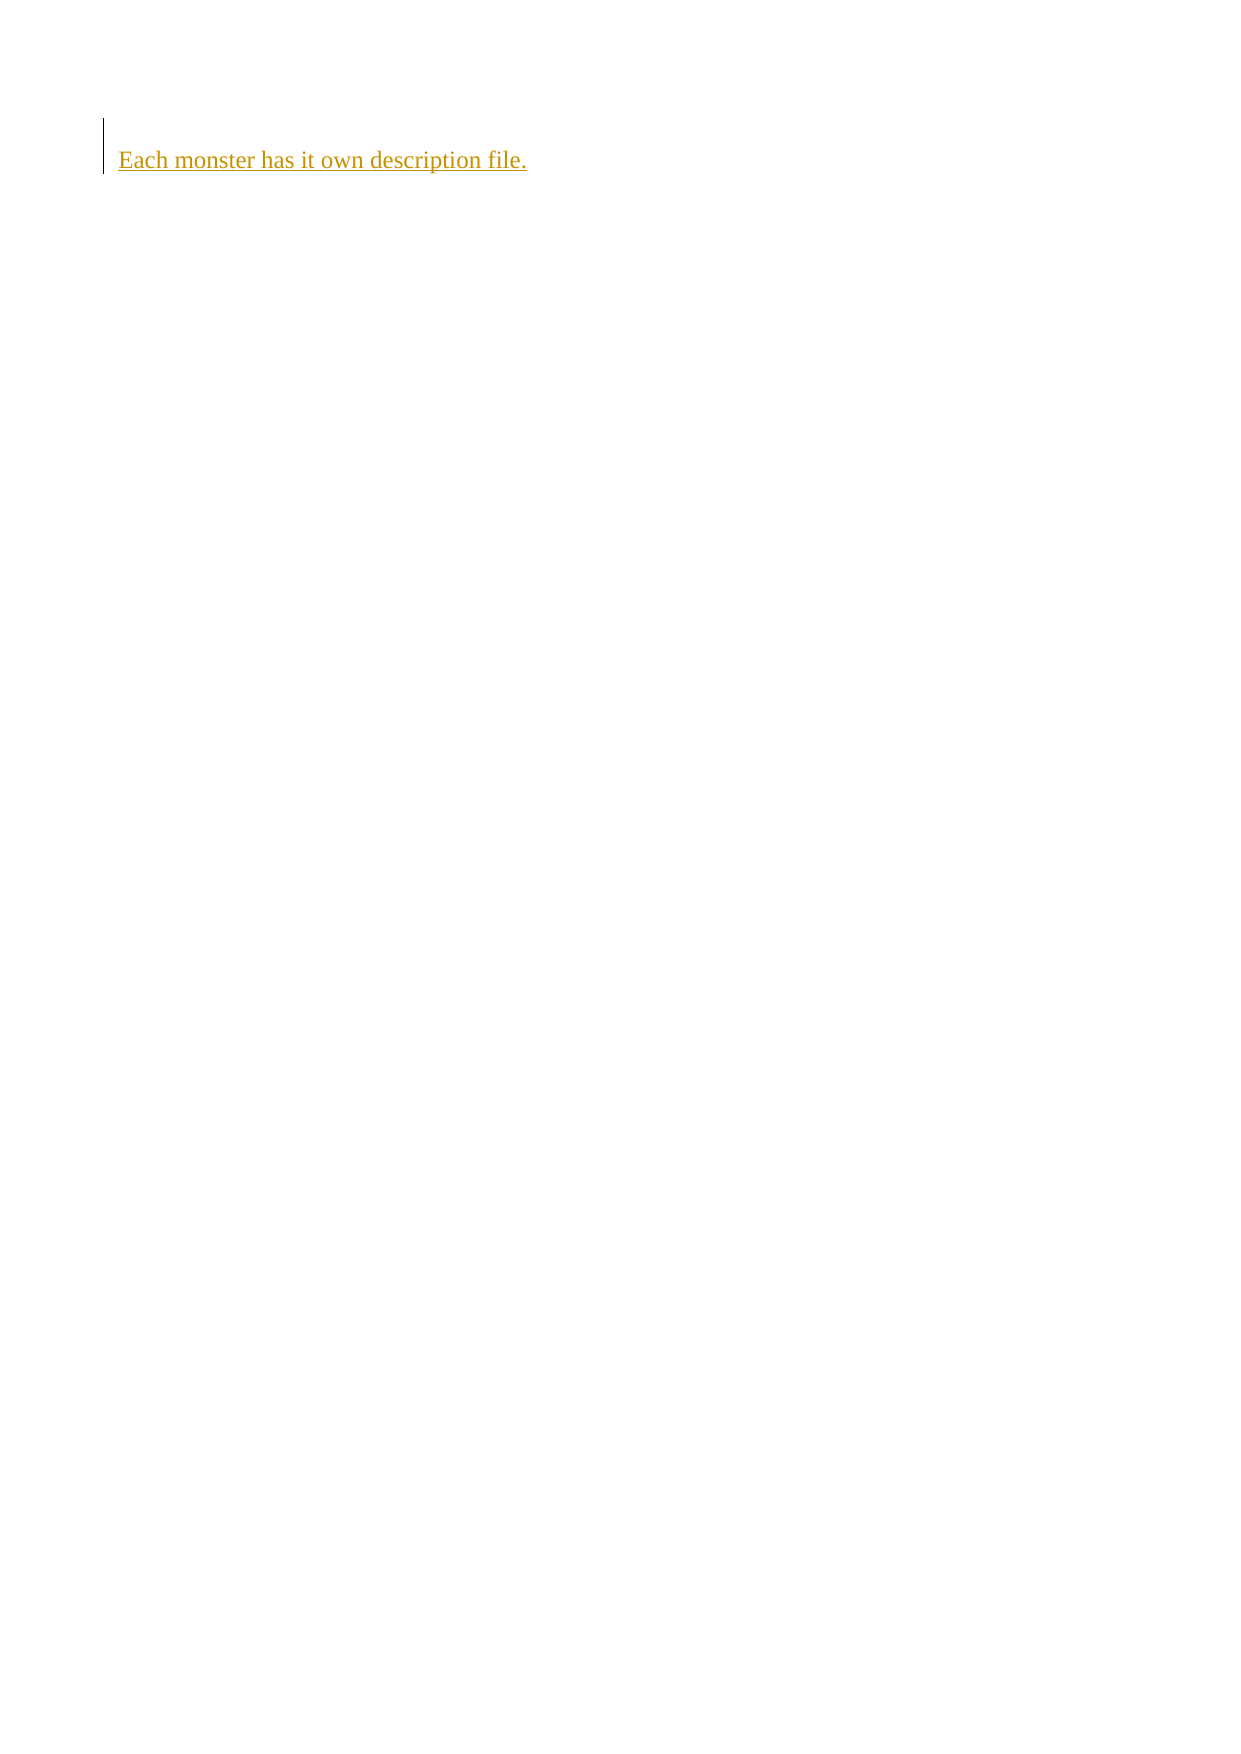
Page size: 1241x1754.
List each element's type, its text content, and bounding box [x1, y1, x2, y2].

text Each monster has it own description file. [118, 146, 1122, 173]
